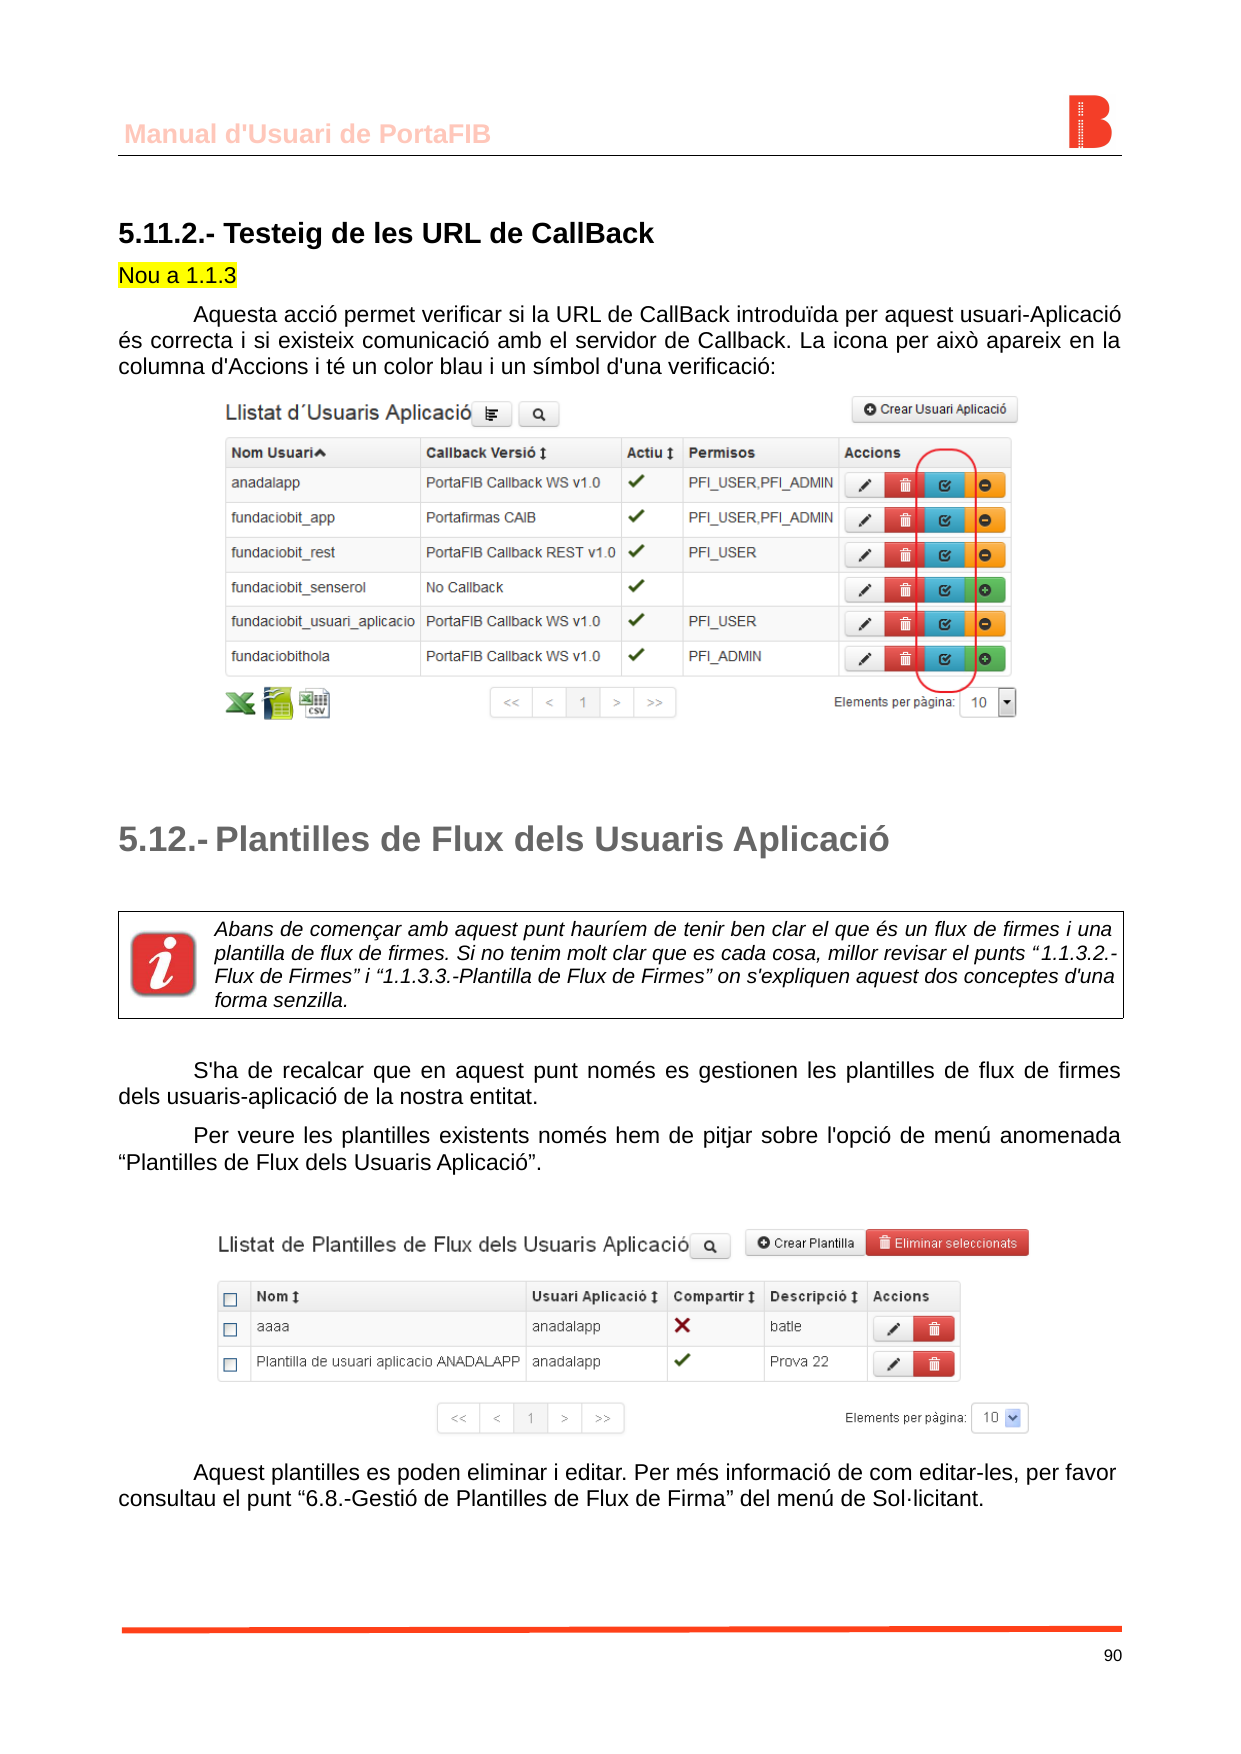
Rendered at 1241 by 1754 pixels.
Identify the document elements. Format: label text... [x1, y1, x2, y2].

picture [216, 392, 1024, 729]
table_header Abans de començar amb aquest punt hauríem de tenir ben clar el que és un flux de firmes i una plantilla de flux de firmes. Si no tenim molt clar que es cada cosa, millor revisar el punts “1.1.3.2.-Flux de Firmes” i “1.1.3.3.-Plantilla de Flux de Firmes” on s'expliquen aquest dos conceptes d'una forma senzilla. [209, 912, 1123, 1018]
picture [1063, 94, 1117, 150]
text Per veure les plantilles existents només hem de pitjar sobre l'opció de menú anomenada “Plantilles de Flux dels Usuaris Aplicació”. [118, 1122, 1122, 1175]
subtitle Testeig de les URL de CallBack [118, 216, 1122, 249]
subtitle Plantilles de Flux dels Usuaris Aplicació [118, 818, 1122, 859]
picture [206, 1226, 1034, 1447]
text Aquesta acció permet verificar si la URL de CallBack introduïda per aquest usuari-Aplicació és correcta i si existeix comunicació amb el servidor de Callback. La icona per això apareix en la columna d'Accions i té un color blau i un símbol d'una verificació: [118, 301, 1122, 380]
text Nou a 1.1.3 [118, 262, 1122, 288]
table_header [119, 912, 209, 1018]
picture [129, 930, 198, 998]
text S'ha de recalcar que en aquest punt només es gestionen les plantilles de flux de firmes dels usuaris-aplicació de la nostra entitat. [118, 1057, 1122, 1109]
text Aquest plantilles es poden eliminar i editar. Per més informació de com editar-les, per favor consultau el punt “6.8.-Gestió de Plantilles de Flux de Firma” del menú de Sol·licitant. [118, 1459, 1122, 1512]
